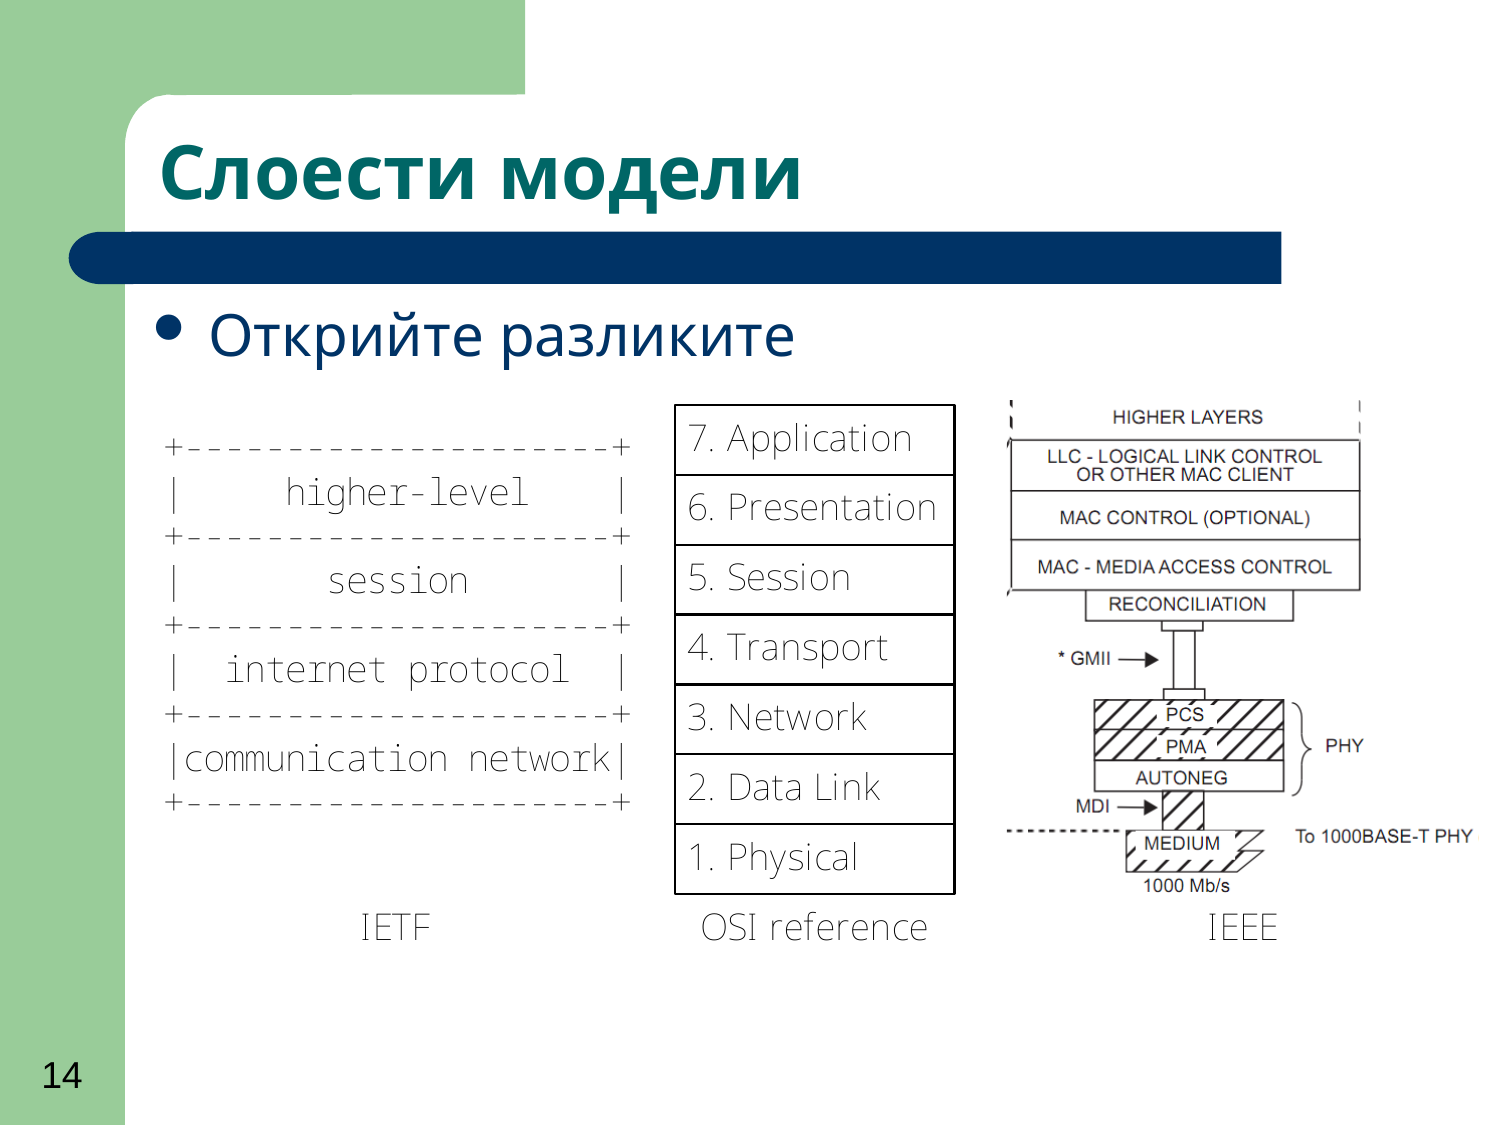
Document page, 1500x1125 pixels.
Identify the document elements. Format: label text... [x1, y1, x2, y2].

title Слоести модели [143, 109, 1427, 224]
picture [159, 397, 1483, 955]
list Открийте разликите [137, 290, 1400, 1107]
